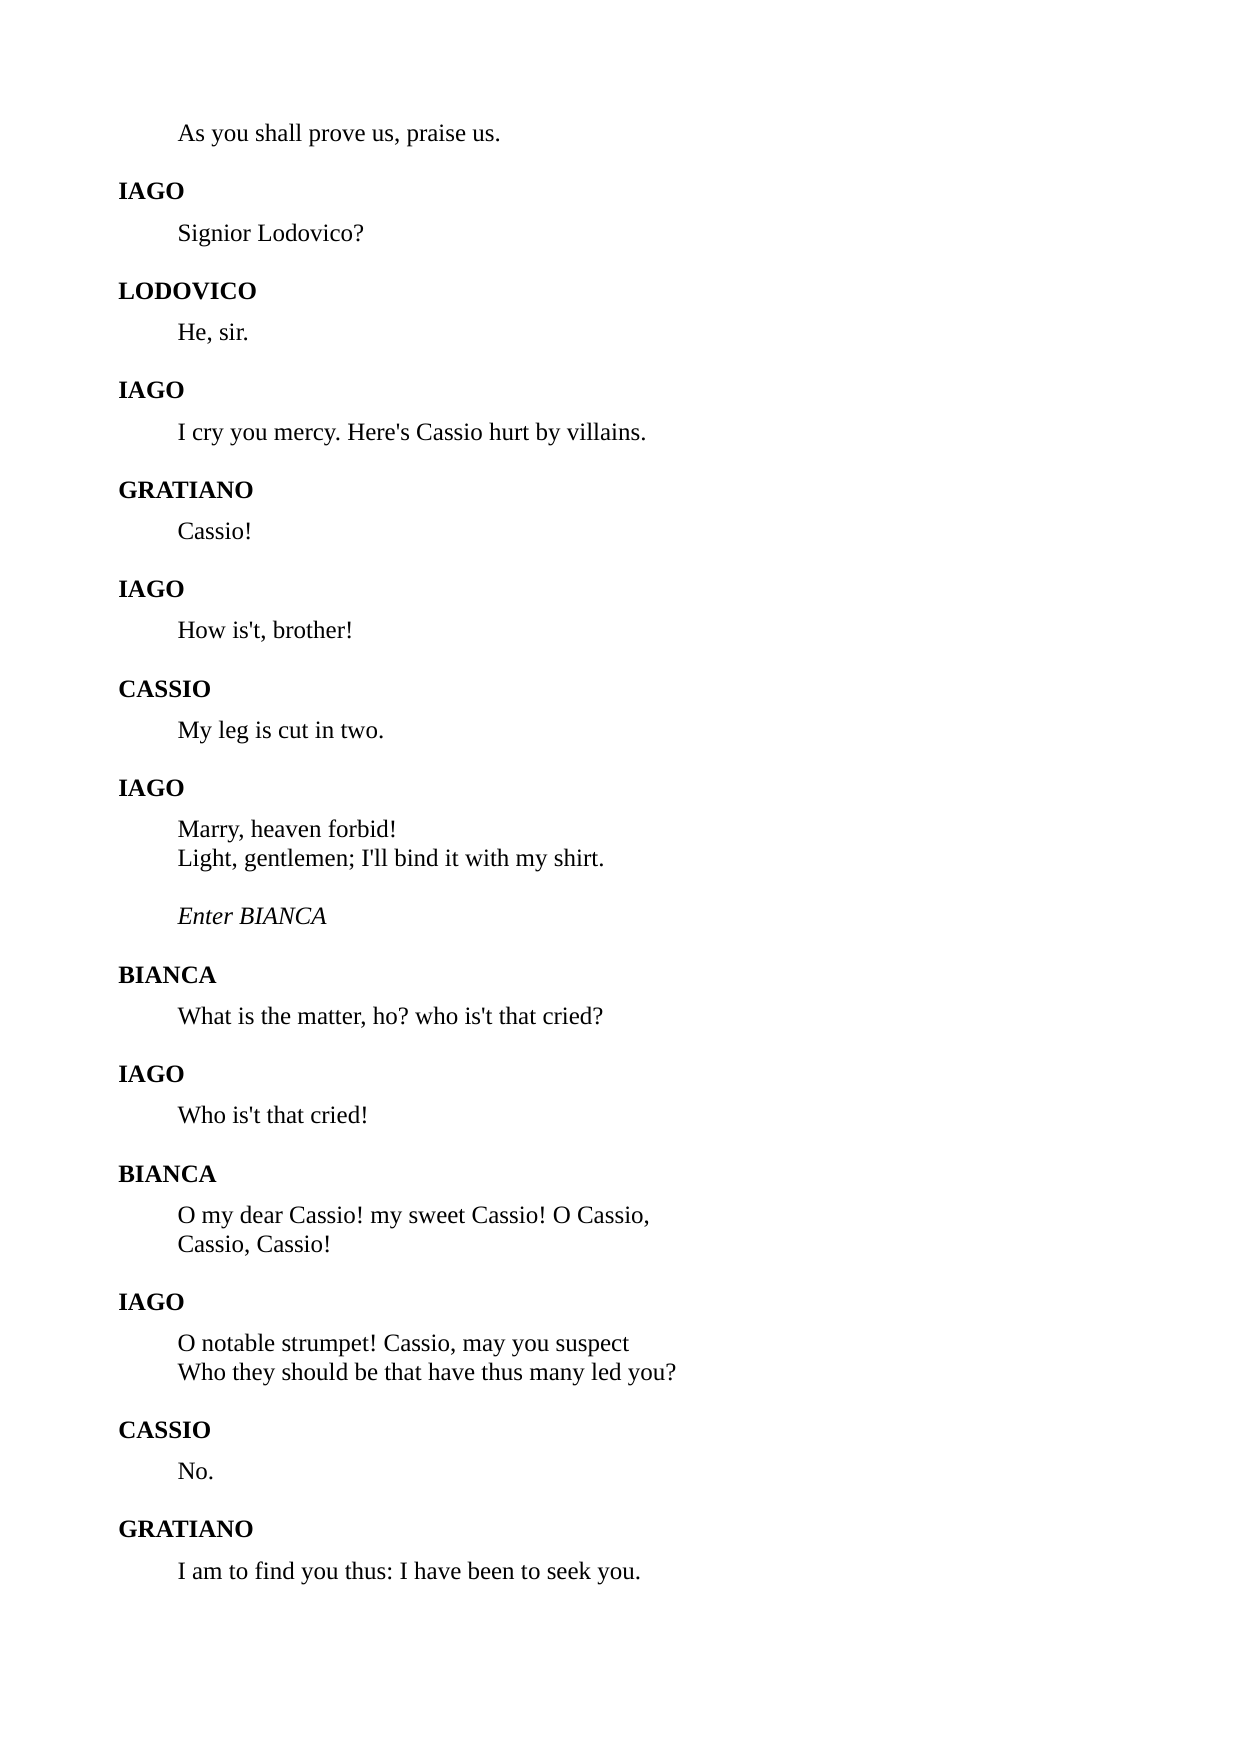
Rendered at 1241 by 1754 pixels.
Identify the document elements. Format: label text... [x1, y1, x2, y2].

text LODOVICO [118, 276, 1122, 304]
text Marry, heaven forbid! Light, gentlemen; I'll bind it with my shirt. [177, 814, 1063, 872]
text Who is't that cried! [177, 1100, 1063, 1129]
text CASSIO [118, 1415, 1122, 1444]
text O notable strumpet! Cassio, may you suspect Who they should be that have thus many led you? [177, 1328, 1063, 1386]
text GRATIANO [118, 1514, 1122, 1543]
text How is't, brother! [177, 616, 1063, 644]
text Signior Lodovico? [177, 218, 1063, 246]
text IAGO [118, 375, 1122, 404]
text IAGO [118, 773, 1122, 802]
text He, sir. [177, 317, 1063, 346]
text IAGO [118, 574, 1122, 603]
text My leg is cut in two. [177, 715, 1063, 744]
text BIANCA [118, 1159, 1122, 1187]
text IAGO [118, 1059, 1122, 1088]
text CASSIO [118, 674, 1122, 702]
text What is the matter, ho? who is't that cried? [177, 1001, 1063, 1030]
text IAGO [118, 176, 1122, 205]
text Enter BIANCA [177, 901, 1063, 930]
text No. [177, 1456, 1063, 1485]
text IAGO [118, 1287, 1122, 1316]
text I am to find you thus: I have been to seek you. [177, 1556, 1063, 1584]
text GRATIANO [118, 475, 1122, 503]
text O my dear Cassio! my sweet Cassio! O Cassio, Cassio, Cassio! [177, 1200, 1063, 1257]
text BIANCA [118, 960, 1122, 988]
text As you shall prove us, praise us. [177, 118, 1063, 147]
text I cry you mercy. Here's Cassio hurt by villains. [177, 417, 1063, 445]
text Cassio! [177, 516, 1063, 545]
